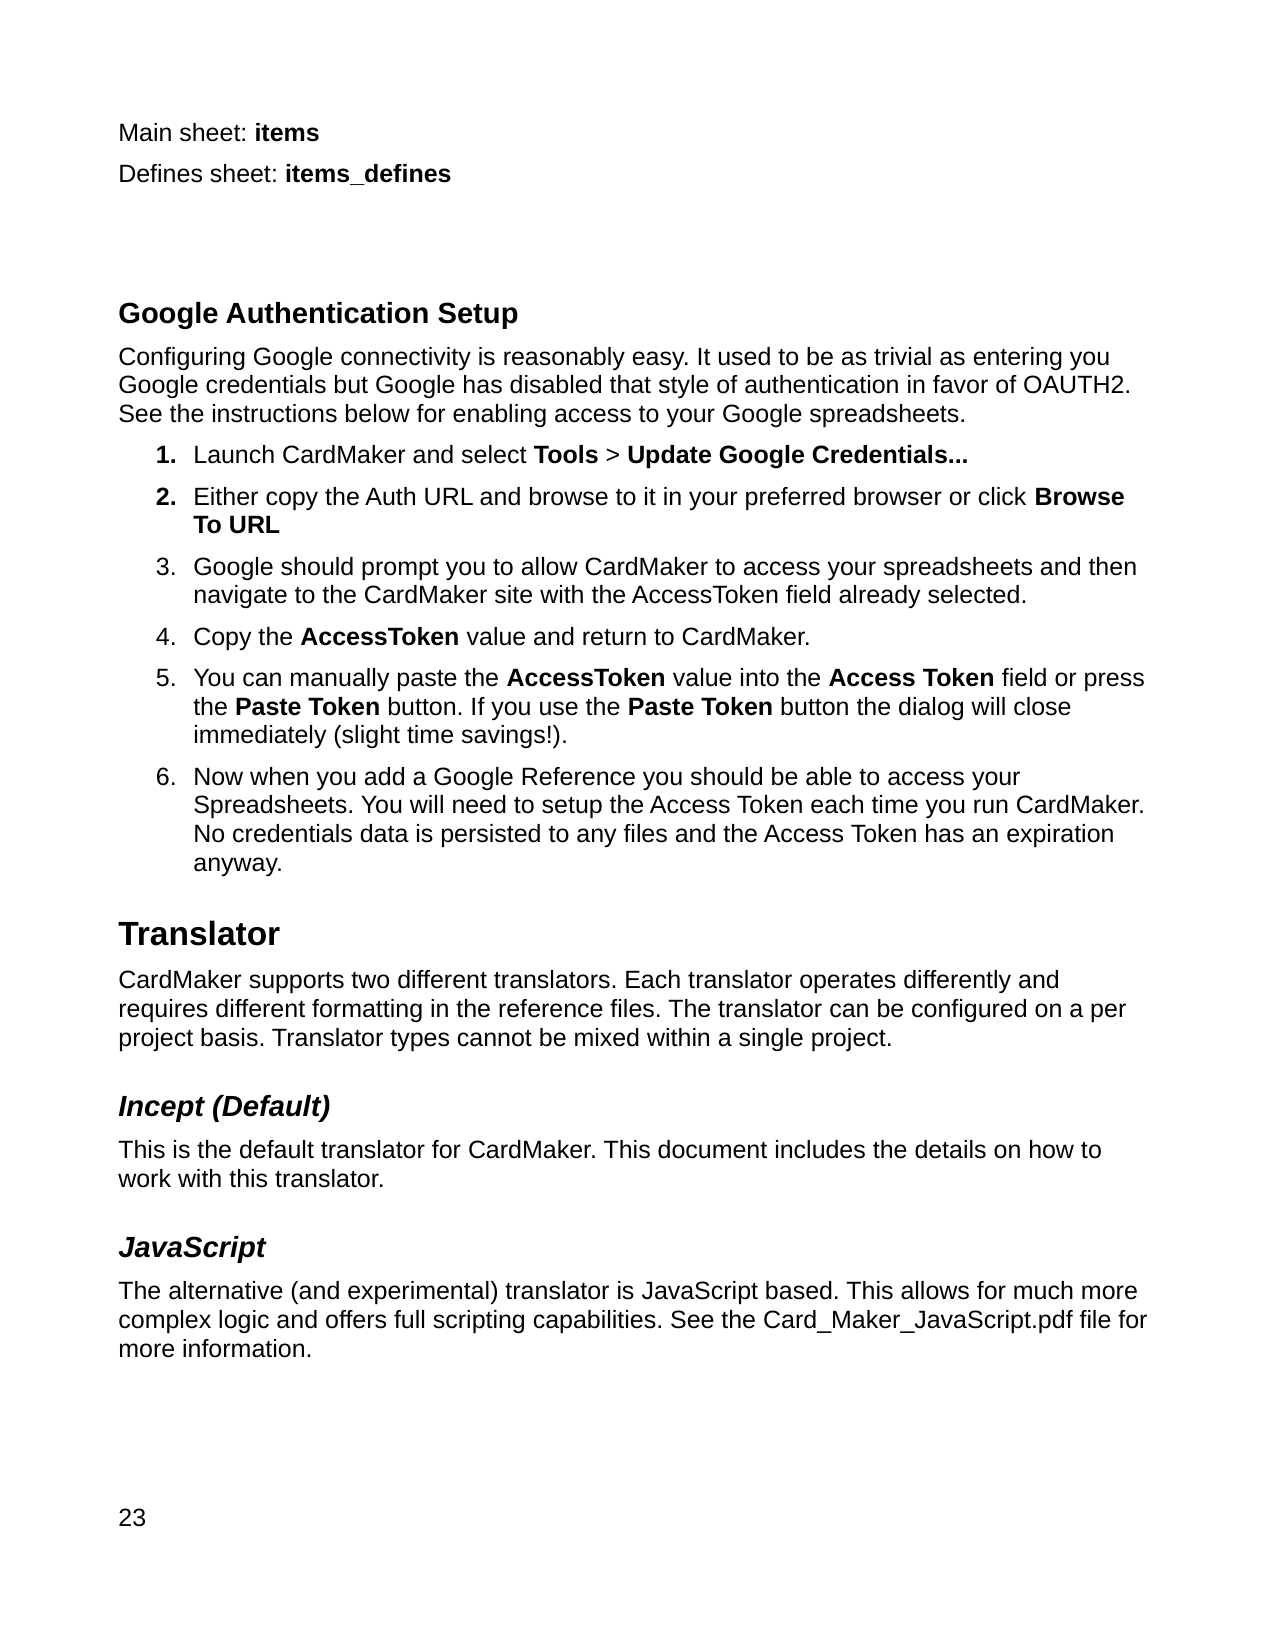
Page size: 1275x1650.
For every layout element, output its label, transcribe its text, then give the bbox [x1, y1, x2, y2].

list You can manually paste the AccessToken value into the Access Token field or press the Paste Token button. If you use the Paste Token button the dialog will close immediately (slight time savings!). [156, 663, 1157, 749]
text CardMaker supports two different translators. Each translator operates differently and requires different formatting in the reference files. The translator can be configured on a per project basis. Translator types cannot be mixed within a single project. [118, 965, 1157, 1052]
text Configuring Google connectivity is reasonably easy. It used to be as trivial as entering you Google credentials but Google has disabled that style of authentication in favor of OAUTH2. See the instructions below for enabling access to your Google spreadsheets. [118, 342, 1157, 428]
list Copy the AccessToken value and return to CardMaker. [156, 622, 1157, 650]
subtitle Translator [118, 914, 1157, 953]
list Now when you add a Google Reference you should be able to access your Spreadsheets. You will need to setup the Access Token each time you run CardMaker. No credentials data is persisted to any files and the Access Token has an expiration anyway. [156, 762, 1157, 877]
subtitle JavaScript [118, 1230, 1157, 1264]
subtitle Incept (Default) [118, 1089, 1157, 1123]
text Defines sheet: items_defines [118, 159, 1157, 217]
text This is the default translator for CardMaker. This document includes the details on how to work with this translator. [118, 1135, 1157, 1193]
subtitle Google Authentication Setup [118, 296, 1157, 329]
list Launch CardMaker and select Tools > Update Google Credentials... [156, 440, 1157, 469]
list Either copy the Auth URL and browse to it in your preferred browser or click Browse To URL [156, 482, 1157, 539]
text The alternative (and experimental) translator is JavaScript based. This allows for much more complex logic and offers full scripting capabilities. See the Card_Maker_JavaScript.pdf file for more information. [118, 1276, 1157, 1362]
list Google should prompt you to allow CardMaker to access your spreadsheets and then navigate to the CardMaker site with the AccessToken field already selected. [156, 552, 1157, 609]
text Main sheet: items [118, 118, 1157, 147]
